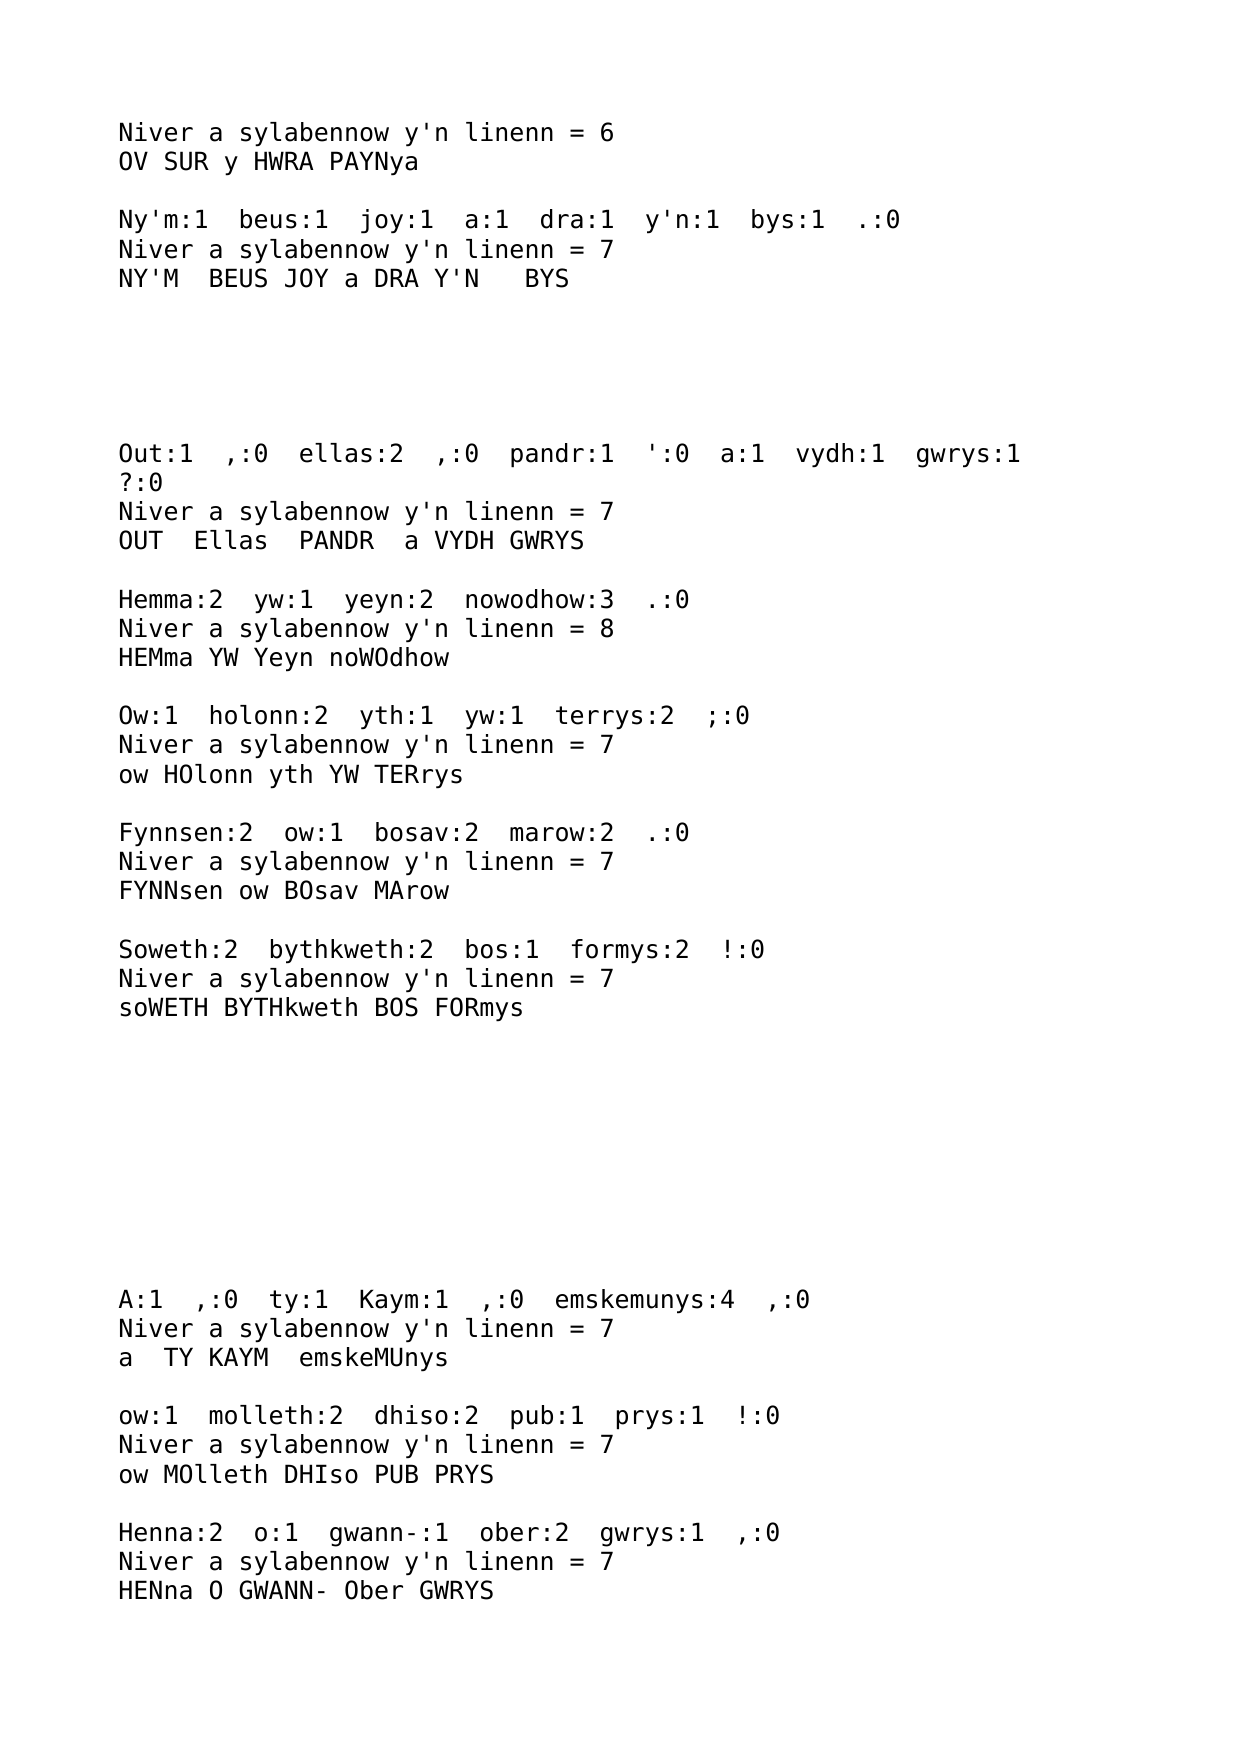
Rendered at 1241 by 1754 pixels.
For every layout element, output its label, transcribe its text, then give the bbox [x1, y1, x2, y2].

text HEMma YW Yeyn noWOdhow [118, 643, 1122, 672]
text Ny'm:1 beus:1 joy:1 a:1 dra:1 y'n:1 bys:1 .:0 [118, 206, 1122, 235]
text Hemma:2 yw:1 yeyn:2 nowodhow:3 .:0 [118, 585, 1122, 614]
text Niver a sylabennow y'n linenn = 7 [118, 731, 1122, 760]
text Ow:1 holonn:2 yth:1 yw:1 terrys:2 ;:0 [118, 701, 1122, 731]
text Henna:2 o:1 gwann-:1 ober:2 gwrys:1 ,:0 [118, 1518, 1122, 1547]
text Niver a sylabennow y'n linenn = 7 [118, 1547, 1122, 1576]
text A:1 ,:0 ty:1 Kaym:1 ,:0 emskemunys:4 ,:0 [118, 1285, 1122, 1314]
text soWETH BYTHkweth BOS FORmys [118, 993, 1122, 1022]
text ow MOlleth DHIso PUB PRYS [118, 1460, 1122, 1489]
text ?:0 [118, 468, 1122, 497]
text FYNNsen ow BOsav MArow [118, 876, 1122, 906]
text Out:1 ,:0 ellas:2 ,:0 pandr:1 ':0 a:1 vydh:1 gwrys:1 [118, 439, 1122, 468]
text Fynnsen:2 ow:1 bosav:2 marow:2 .:0 [118, 818, 1122, 847]
text ow:1 molleth:2 dhiso:2 pub:1 prys:1 !:0 [118, 1401, 1122, 1431]
text Niver a sylabennow y'n linenn = 7 [118, 235, 1122, 264]
text Niver a sylabennow y'n linenn = 7 [118, 497, 1122, 526]
text NY'M BEUS JOY a DRA Y'N BYS [118, 264, 1122, 293]
text Niver a sylabennow y'n linenn = 7 [118, 1314, 1122, 1343]
text Niver a sylabennow y'n linenn = 7 [118, 1431, 1122, 1460]
text Niver a sylabennow y'n linenn = 8 [118, 614, 1122, 643]
text Niver a sylabennow y'n linenn = 6 [118, 118, 1122, 147]
text ow HOlonn yth YW TERrys [118, 760, 1122, 789]
text OUT Ellas PANDR a VYDH GWRYS [118, 526, 1122, 556]
text Soweth:2 bythkweth:2 bos:1 formys:2 !:0 [118, 935, 1122, 964]
text HENna O GWANN- Ober GWRYS [118, 1576, 1122, 1606]
text Niver a sylabennow y'n linenn = 7 [118, 964, 1122, 993]
text OV SUR y HWRA PAYNya [118, 147, 1122, 176]
text a TY KAYM emskeMUnys [118, 1343, 1122, 1372]
text Niver a sylabennow y'n linenn = 7 [118, 847, 1122, 876]
